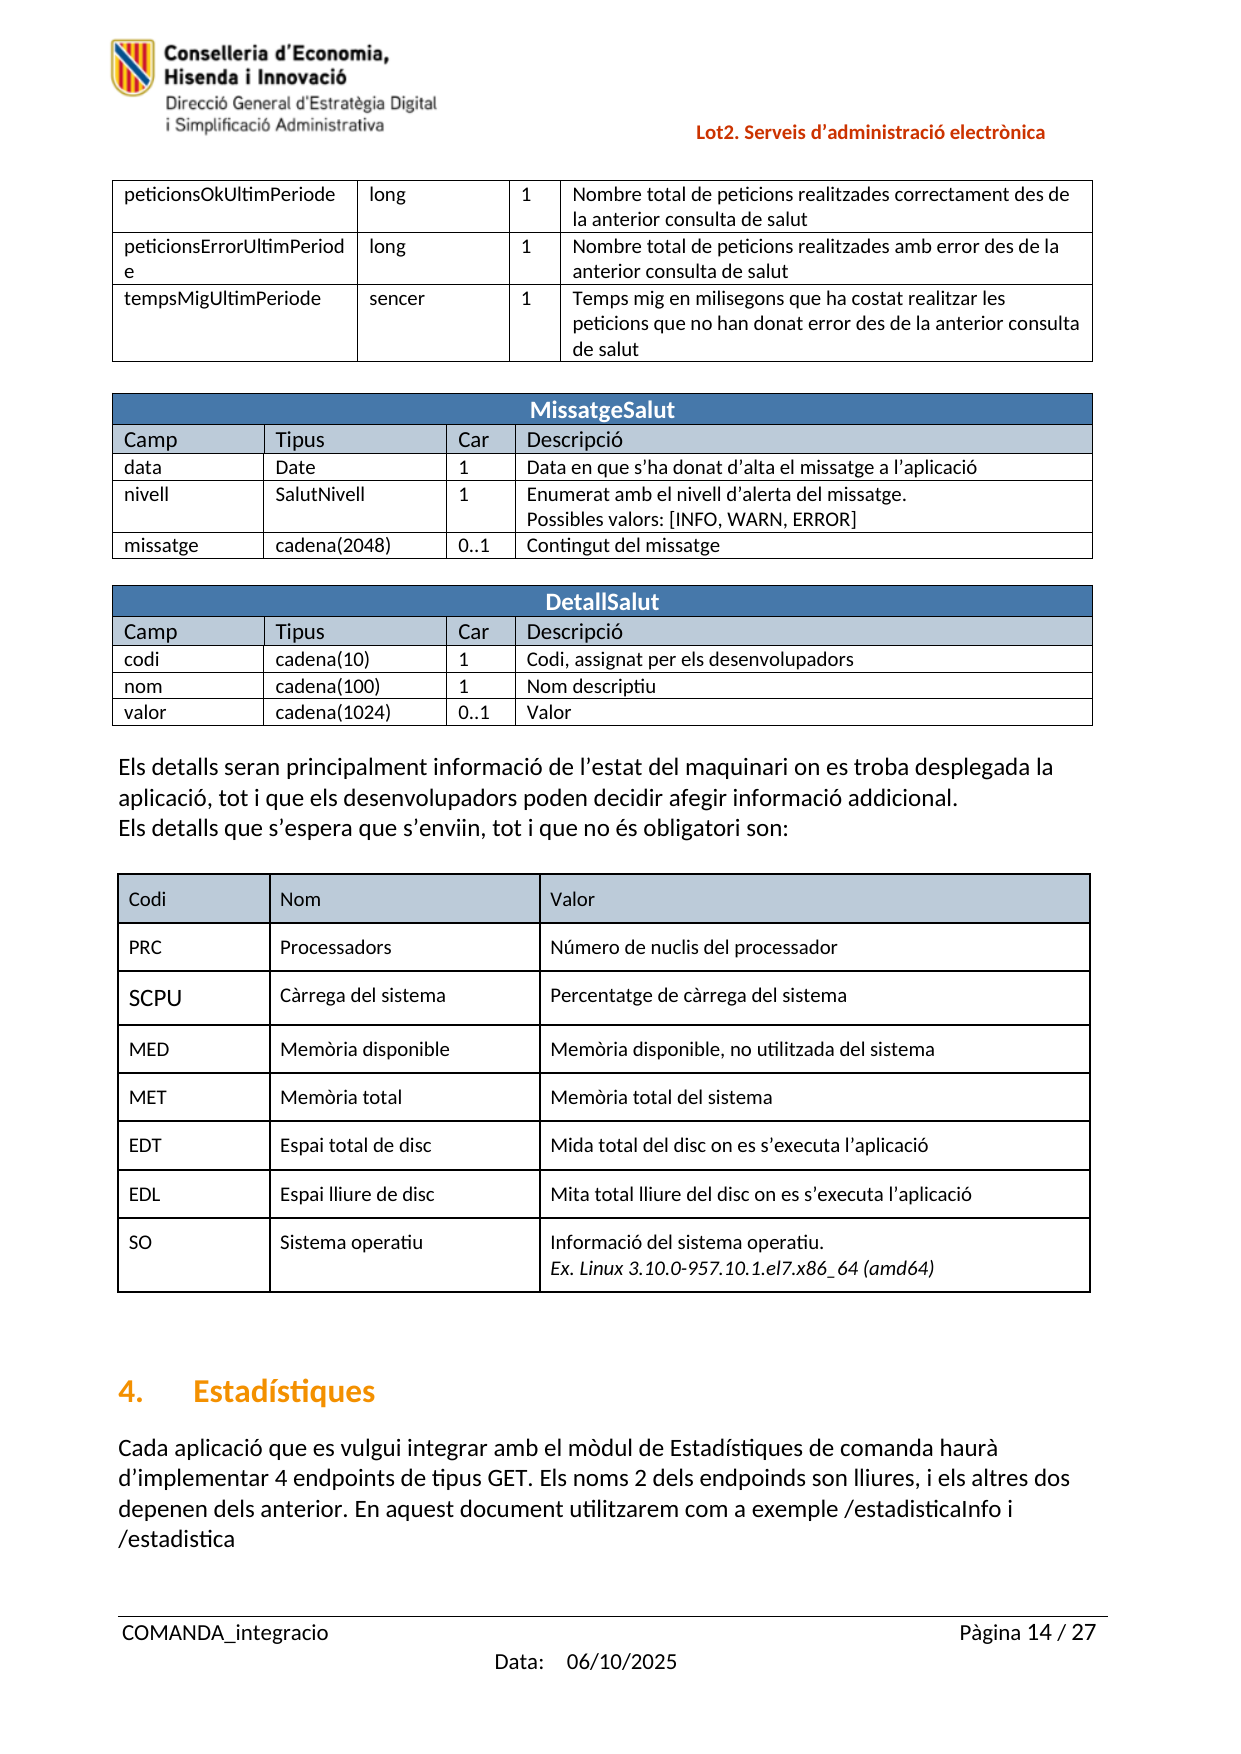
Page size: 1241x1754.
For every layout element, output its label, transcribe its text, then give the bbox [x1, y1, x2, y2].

table_cell Temps mig en milisegons que ha costat realitzar les peticions que no han donat error des de la anterior consulta de salut [561, 285, 1092, 361]
table_cell Processadors [271, 924, 539, 970]
table_cell codi [113, 646, 263, 672]
table_cell peticionsOkUltimPeriode [113, 181, 357, 232]
table_cell missatge [113, 533, 263, 558]
table_cell SO [119, 1219, 269, 1291]
table_cell Número de nuclis del processador [541, 924, 1089, 970]
table_cell nivell [113, 481, 263, 532]
table_header Valor [541, 875, 1089, 922]
table_cell Nom descriptiu [516, 673, 1092, 698]
table_cell Memòria total [271, 1074, 539, 1120]
table_cell Informació del sistema operatiu. Ex. Linux 3.10.0-957.10.1.el7.x86_64 (amd64) [541, 1219, 1089, 1291]
picture [100, 26, 467, 156]
table_cell Memòria total del sistema [541, 1074, 1089, 1120]
table_cell EDT [119, 1122, 269, 1168]
table_cell 1 [510, 285, 560, 361]
table_cell 1 [510, 233, 560, 284]
table_cell Tipus [265, 425, 446, 453]
table_header Nom [271, 875, 539, 922]
table_cell cadena(1024) [264, 699, 446, 725]
table_cell long [358, 233, 509, 284]
table_cell Memòria disponible [271, 1026, 539, 1072]
table_cell 1 [447, 646, 515, 672]
table_cell Contingut del missatge [516, 533, 1092, 558]
table_cell 0..1 [447, 699, 515, 725]
table_cell 1 [447, 454, 515, 480]
table_cell MED [119, 1026, 269, 1072]
table_cell Sistema operatiu [271, 1219, 539, 1291]
table_cell peticionsErrorUltimPeriode [113, 233, 357, 284]
table_cell Percentatge de càrrega del sistema [541, 972, 1089, 1023]
table_cell Car [447, 425, 515, 453]
table_cell 1 [447, 481, 515, 532]
table_cell Espai lliure de disc [271, 1171, 539, 1217]
table_cell Nombre total de peticions realitzades amb error des de la anterior consulta de salut [561, 233, 1092, 284]
table_cell Mida total del disc on es s’executa l’aplicació [541, 1122, 1089, 1168]
table_cell Date [264, 454, 446, 480]
table_cell SalutNivell [264, 481, 446, 532]
table_header MissatgeSalut [113, 394, 1092, 424]
table_cell tempsMigUltimPeriode [113, 285, 357, 361]
table_cell sencer [358, 285, 509, 361]
table_cell Càrrega del sistema [271, 972, 539, 1023]
table_cell Descripció [516, 617, 1092, 645]
table_header Codi [119, 875, 269, 922]
table_cell Camp [113, 617, 264, 645]
table_cell PRC [119, 924, 269, 970]
table_cell 1 [447, 673, 515, 698]
table_cell SCPU [119, 972, 269, 1023]
table_cell Tipus [265, 617, 446, 645]
text Cada aplicació que es vulgui integrar amb el mòdul de Estadístiques de comanda haurà d’implementar 4 endpoints de tipus GET. Els noms 2 dels endpoinds son lliures, i els altres dos depenen dels anterior. En aquest document utilitzarem com a exemple /estadisticaInfo i /estadistica [118, 1432, 1122, 1554]
subtitle Estadístiques [118, 1370, 1122, 1411]
table_cell Enumerat amb el nivell d’alerta del missatge. Possibles valors: [INFO, WARN, ERROR] [516, 481, 1092, 532]
text Els detalls seran principalment informació de l’estat del maquinari on es troba desplegada la aplicació, tot i que els desenvolupadors poden decidir afegir informació addicional. [118, 751, 1122, 812]
table_header DetallSalut [113, 586, 1092, 616]
table_cell cadena(2048) [264, 533, 446, 558]
table_cell MET [119, 1074, 269, 1120]
table_cell Car [447, 617, 515, 645]
table_cell 1 [510, 181, 560, 232]
text Els detalls que s’espera que s’enviin, tot i que no és obligatori son: [118, 812, 1122, 843]
table_cell Codi, assignat per els desenvolupadors [516, 646, 1092, 672]
table_cell Descripció [516, 425, 1092, 453]
table_cell Camp [113, 425, 264, 453]
table_cell Data en que s’ha donat d’alta el missatge a l’aplicació [516, 454, 1092, 480]
table_cell long [358, 181, 509, 232]
table_cell EDL [119, 1171, 269, 1217]
table_cell Nombre total de peticions realitzades correctament des de la anterior consulta de salut [561, 181, 1092, 232]
table_cell cadena(10) [264, 646, 446, 672]
table_cell 0..1 [447, 533, 515, 558]
table_cell Valor [516, 699, 1092, 725]
table_cell nom [113, 673, 263, 698]
table_cell valor [113, 699, 263, 725]
table_cell cadena(100) [264, 673, 446, 698]
table_cell Memòria disponible, no utilitzada del sistema [541, 1026, 1089, 1072]
table_cell Mita total lliure del disc on es s’executa l’aplicació [541, 1171, 1089, 1217]
table_cell Espai total de disc [271, 1122, 539, 1168]
table_cell data [113, 454, 263, 480]
